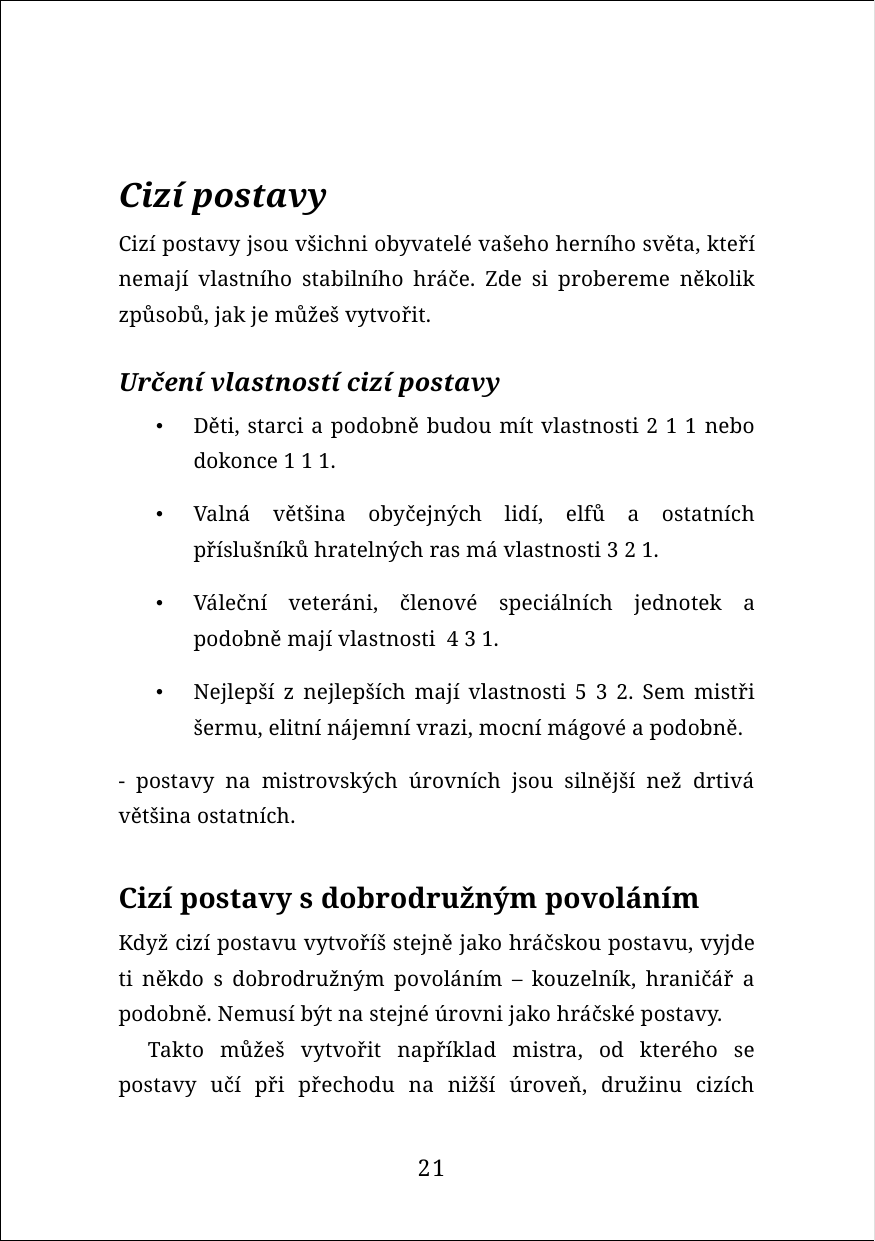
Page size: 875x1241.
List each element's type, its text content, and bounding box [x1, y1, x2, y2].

text Když cizí postavu vytvoříš stejně jako hráčskou postavu, vyjde ti někdo s dobrodružným povoláním – kouzelník, hraničář a podobně. Nemusí být na stejné úrovni jako hráčské postavy. Takto můžeš vytvořit například mistra, od kterého se postavy učí při přechodu na nižší úroveň, družinu cizích [118, 928, 756, 1099]
subtitle Cizí postavy [118, 172, 756, 217]
list Nejlepší z nejlepších mají vlastnosti 5 3 2. Sem mistři šermu, elitní nájemní vrazi, mocní mágové a podobně. [156, 677, 756, 741]
list Valná většina obyčejných lidí, elfů a ostatních příslušníků hratelných ras má vlastnosti 3 2 1. [156, 499, 756, 563]
list Váleční veteráni, členové speciálních jednotek a podobně mají vlastnosti 4 3 1. [156, 588, 756, 652]
list Děti, starci a podobně budou mít vlastnosti 2 1 1 nebo dokonce 1 1 1. [156, 411, 756, 475]
text Cizí postavy jsou všichni obyvatelé vašeho herního světa, kteří nemají vlastního stabilního hráče. Zde si probereme několik způsobů, jak je můžeš vytvořit. [118, 229, 756, 328]
subtitle Cizí postavy s dobrodružným povoláním [118, 878, 756, 917]
subtitle Určení vlastností cizí postavy [118, 365, 756, 399]
text - postavy na mistrovských úrovních jsou silnější než drtivá většina ostatních. [118, 766, 756, 830]
